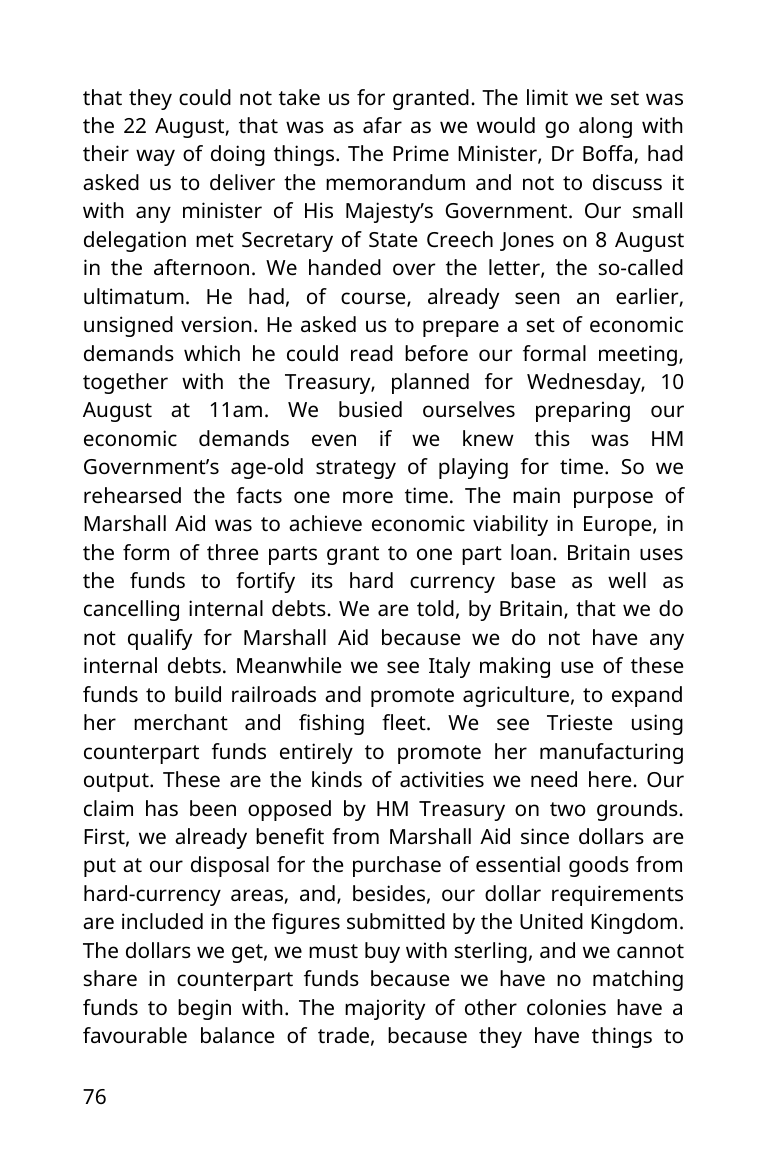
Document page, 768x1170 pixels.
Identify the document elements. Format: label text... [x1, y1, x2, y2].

text that they could not take us for granted. The limit we set was the 22 August, that was as afar as we would go along with their way of doing things. The Prime Minister, Dr Boffa, had asked us to deliver the memorandum and not to discuss it with any minister of His Majesty’s Government. Our small delegation met Secretary of State Creech Jones on 8 August in the afternoon. We handed over the letter, the so-called ultimatum. He had, of course, already seen an earlier, unsigned version. He asked us to prepare a set of economic demands which he could read before our formal meeting, together with the Treasury, planned for Wednesday, 10 August at 11am. We busied ourselves preparing our economic demands even if we knew this was HM Government’s age-old strategy of playing for time. So we rehearsed the facts one more time. The main purpose of Marshall Aid was to achieve economic viability in Europe, in the form of three parts grant to one part loan. Britain uses the funds to fortify its hard currency base as well as cancelling internal debts. We are told, by Britain, that we do not qualify for Marshall Aid because we do not have any internal debts. Meanwhile we see Italy making use of these funds to build railroads and promote agriculture, to expand her merchant and fishing fleet. We see Trieste using counterpart funds entirely to promote her manufacturing output. These are the kinds of activities we need here. Our claim has been opposed by HM Treasury on two grounds. First, we already benefit from Marshall Aid since dollars are put at our disposal for the purchase of essential goods from hard-currency areas, and, besides, our dollar requirements are included in the figures submitted by the United Kingdom. The dollars we get, we must buy with sterling, and we cannot share in counterpart funds because we have no matching funds to begin with. The majority of other colonies have a favourable balance of trade, because they have things to [83, 83, 685, 1049]
